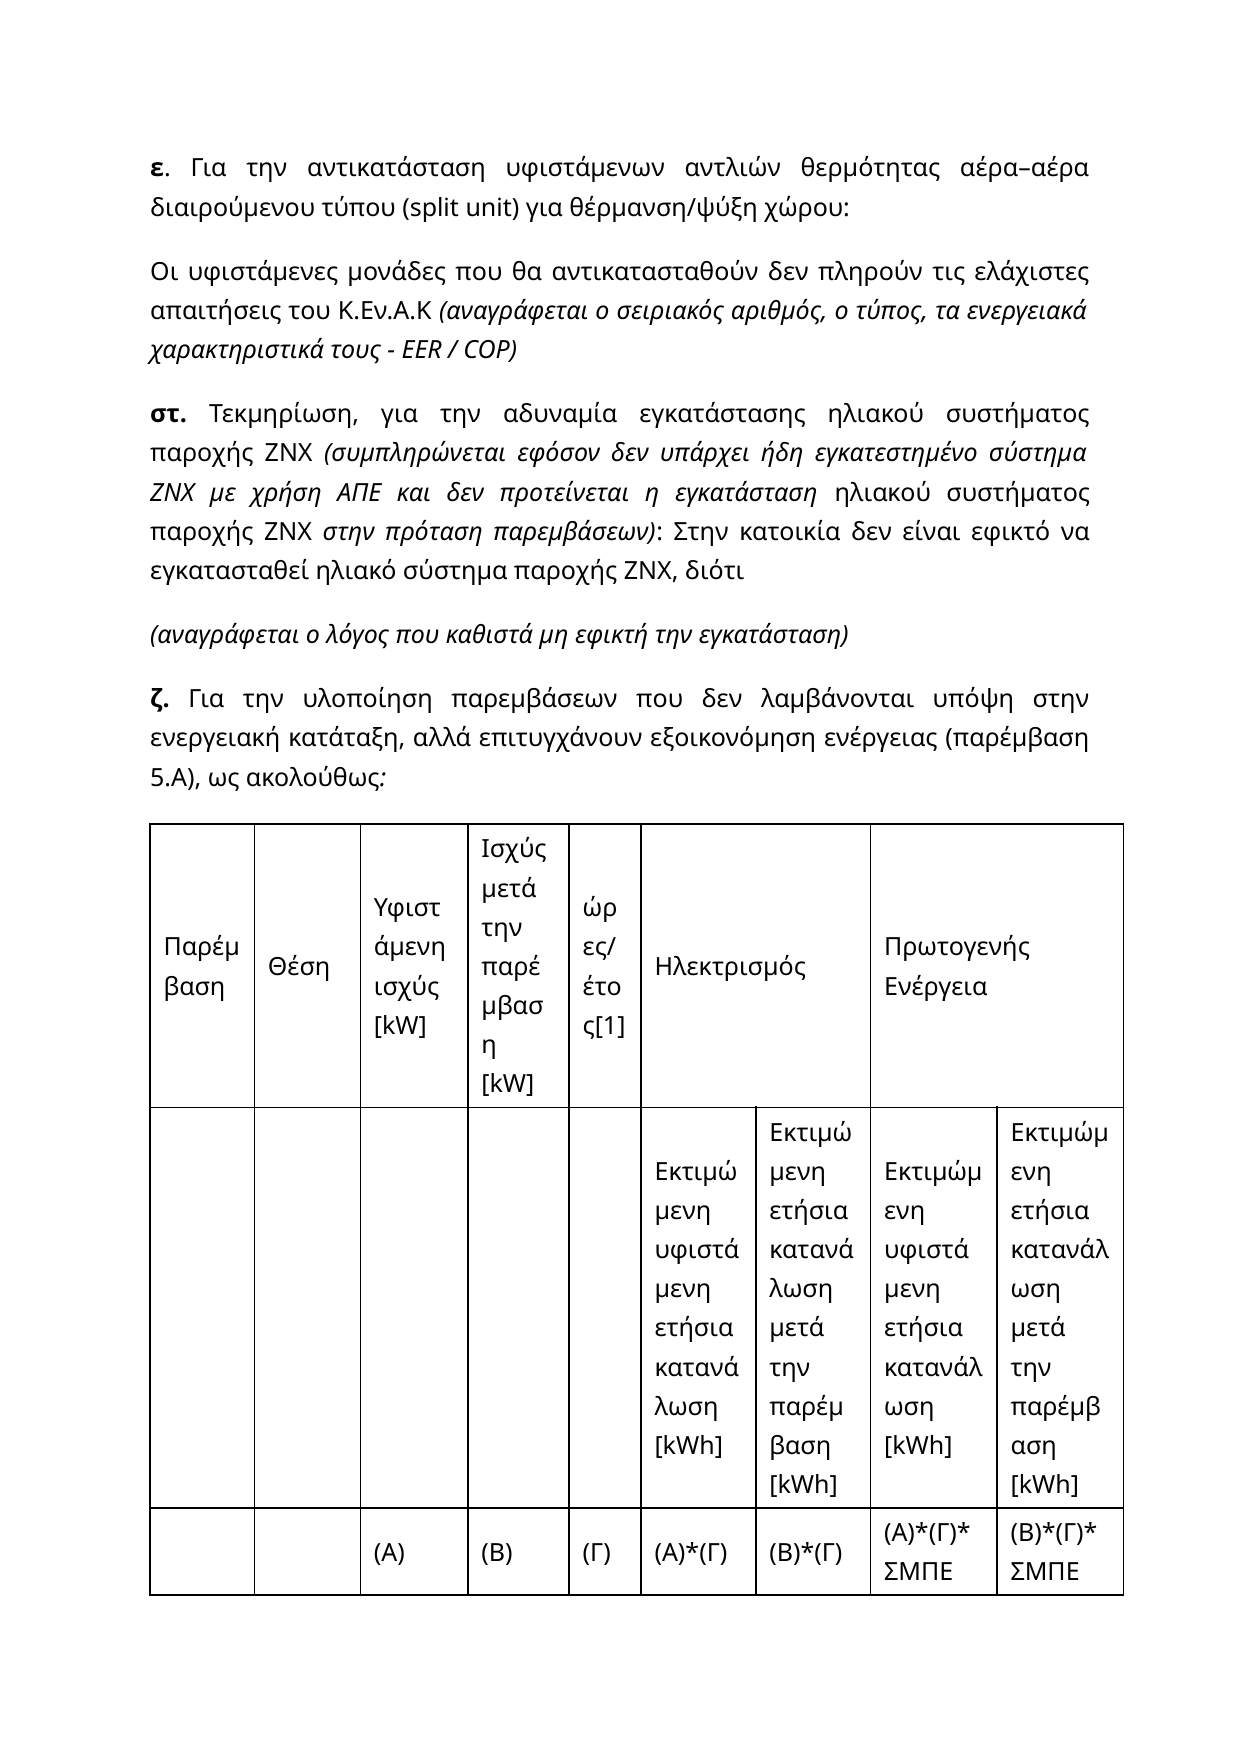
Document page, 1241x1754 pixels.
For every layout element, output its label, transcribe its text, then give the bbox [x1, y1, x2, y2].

table_cell [469, 1108, 568, 1507]
table_header Παρέμβαση [151, 825, 254, 1106]
table_cell (Β)*(Γ)*ΣΜΠΕ [998, 1509, 1123, 1594]
table_header Θέση [255, 825, 360, 1106]
table_cell [361, 1108, 467, 1507]
table_header ώρες/ έτος[1] [570, 825, 640, 1106]
table_cell (Α) [361, 1509, 467, 1594]
table_cell (Α)*(Γ)*ΣΜΠΕ [871, 1509, 996, 1594]
table_cell [255, 1509, 360, 1594]
table_cell Εκτιμώμενη ετήσια κατανάλωση μετά την παρέμβαση [kWh] [998, 1108, 1123, 1507]
text ζ. Για την υλοποίηση παρεμβάσεων που δεν λαμβάνονται υπόψη στην ενεργειακή κατάταξη, αλλά επιτυγχάνουν εξοικονόμηση ενέργειας (παρέμβαση 5.Α), ως ακολούθως: [150, 681, 1090, 793]
table_cell Εκτιμώμενη ετήσια κατανάλωση μετά την παρέμβαση [kWh] [757, 1108, 870, 1507]
table_cell Εκτιμώμενη υφιστάμενη ετήσια κατανάλωση [kWh] [642, 1108, 755, 1507]
table_cell [151, 1509, 254, 1594]
table_cell [255, 1108, 360, 1507]
table_header Ηλεκτρισμός [642, 825, 870, 1106]
text (αναγράφεται ο λόγος που καθιστά μη εφικτή την εγκατάσταση) [150, 617, 1090, 651]
table_header Πρωτογενής Ενέργεια [871, 825, 1123, 1106]
table_header Ισχύς μετά την παρέμβαση [kW] [469, 825, 568, 1106]
text στ. Τεκμηρίωση, για την αδυναμία εγκατάστασης ηλιακού συστήματος παροχής ΖΝΧ (συμπληρώνεται εφόσον δεν υπάρχει ήδη εγκατεστημένο σύστημα ΖΝΧ με χρήση ΑΠΕ και δεν προτείνεται η εγκατάσταση ηλιακού συστήματος παροχής ΖΝΧ στην πρόταση παρεμβάσεων): Στην κατοικία δεν είναι εφικτό να εγκατασταθεί ηλιακό σύστημα παροχής ΖΝΧ, διότι [150, 396, 1090, 587]
table_header Υφιστάμενη ισχύς [kW] [361, 825, 467, 1106]
text ε. Για την αντικατάσταση υφιστάμενων αντλιών θερμότητας αέρα–αέρα διαιρούμενου τύπου (split unit) για θέρμανση/ψύξη χώρου: [150, 150, 1090, 223]
table_cell (Α)*(Γ) [642, 1509, 755, 1594]
table_cell (Β)*(Γ) [757, 1509, 870, 1594]
table_cell [570, 1108, 640, 1507]
table_cell (Β) [469, 1509, 568, 1594]
text Οι υφιστάμενες μονάδες που θα αντικατασταθούν δεν πληρούν τις ελάχιστες απαιτήσεις του Κ.Εν.Α.Κ (αναγράφεται ο σειριακός αριθμός, ο τύπος, τα ενεργειακά χαρακτηριστικά τους - EER / COP) [150, 253, 1090, 366]
table_cell Εκτιμώμενη υφιστάμενη ετήσια κατανάλωση [kWh] [871, 1108, 996, 1507]
table_cell [151, 1108, 254, 1507]
table_cell (Γ) [570, 1509, 640, 1594]
